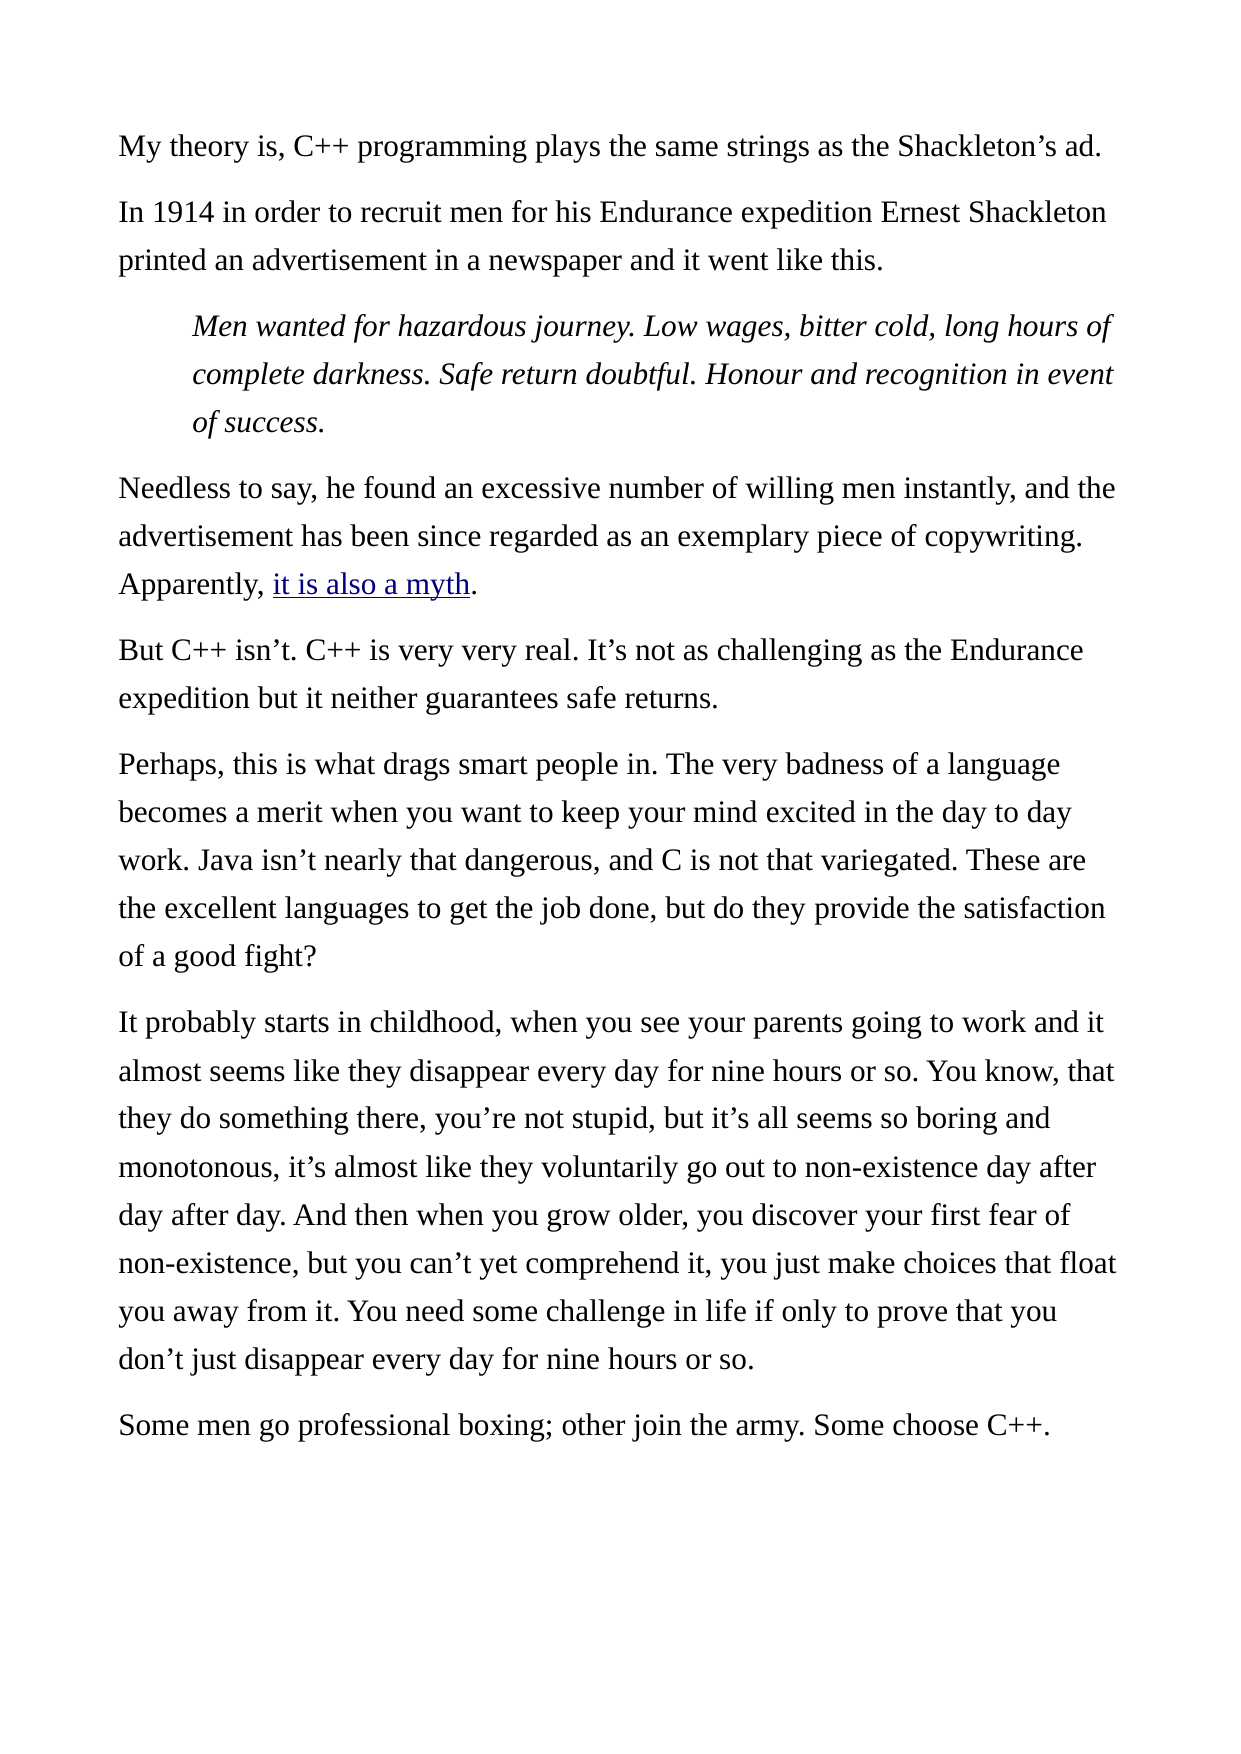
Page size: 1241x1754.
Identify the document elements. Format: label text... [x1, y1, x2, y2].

text Some men go professional boxing; other join the army. Some choose C++. [118, 1397, 1122, 1445]
text My theory is, C++ programming plays the same strings as the Shackleton’s ad. [118, 118, 1122, 166]
text But C++ isn’t. C++ is very very real. It’s not as challenging as the Endurance expedition but it neither guarantees safe returns. [118, 622, 1122, 718]
text Perhaps, this is what drags smart people in. The very badness of a language becomes a merit when you want to keep your mind excited in the day to day work. Java isn’t nearly that dangerous, and C is not that variegated. These are the excellent languages to get the job done, but do they provide the satisfaction of a good fight? [118, 736, 1122, 977]
text Men wanted for hazardous journey. Low wages, bitter cold, long hours of complete darkness. Safe return doubtful. Honour and recognition in event of success. [192, 298, 1122, 442]
text It probably starts in childhood, when you see your parents going to work and it almost seems like they disappear every day for nine hours or so. You know, that they do something there, you’re not stupid, but it’s all seems so boring and monotonous, it’s almost like they voluntarily go out to non-existence day after day after day. And then when you grow older, you discover your first fear of non-existence, but you can’t yet comprehend it, you just make choices that float you away from it. You need some challenge in life if only to prove that you don’t just disappear every day for nine hours or so. [118, 994, 1122, 1379]
text In 1914 in order to recruit men for his Endurance expedition Ernest Shackleton printed an advertisement in a newspaper and it went like this. [118, 184, 1122, 280]
text Needless to say, he found an excessive number of willing men instantly, and the advertisement has been since regarded as an exemplary piece of copywriting. Apparently, it is also a myth. [118, 460, 1122, 604]
